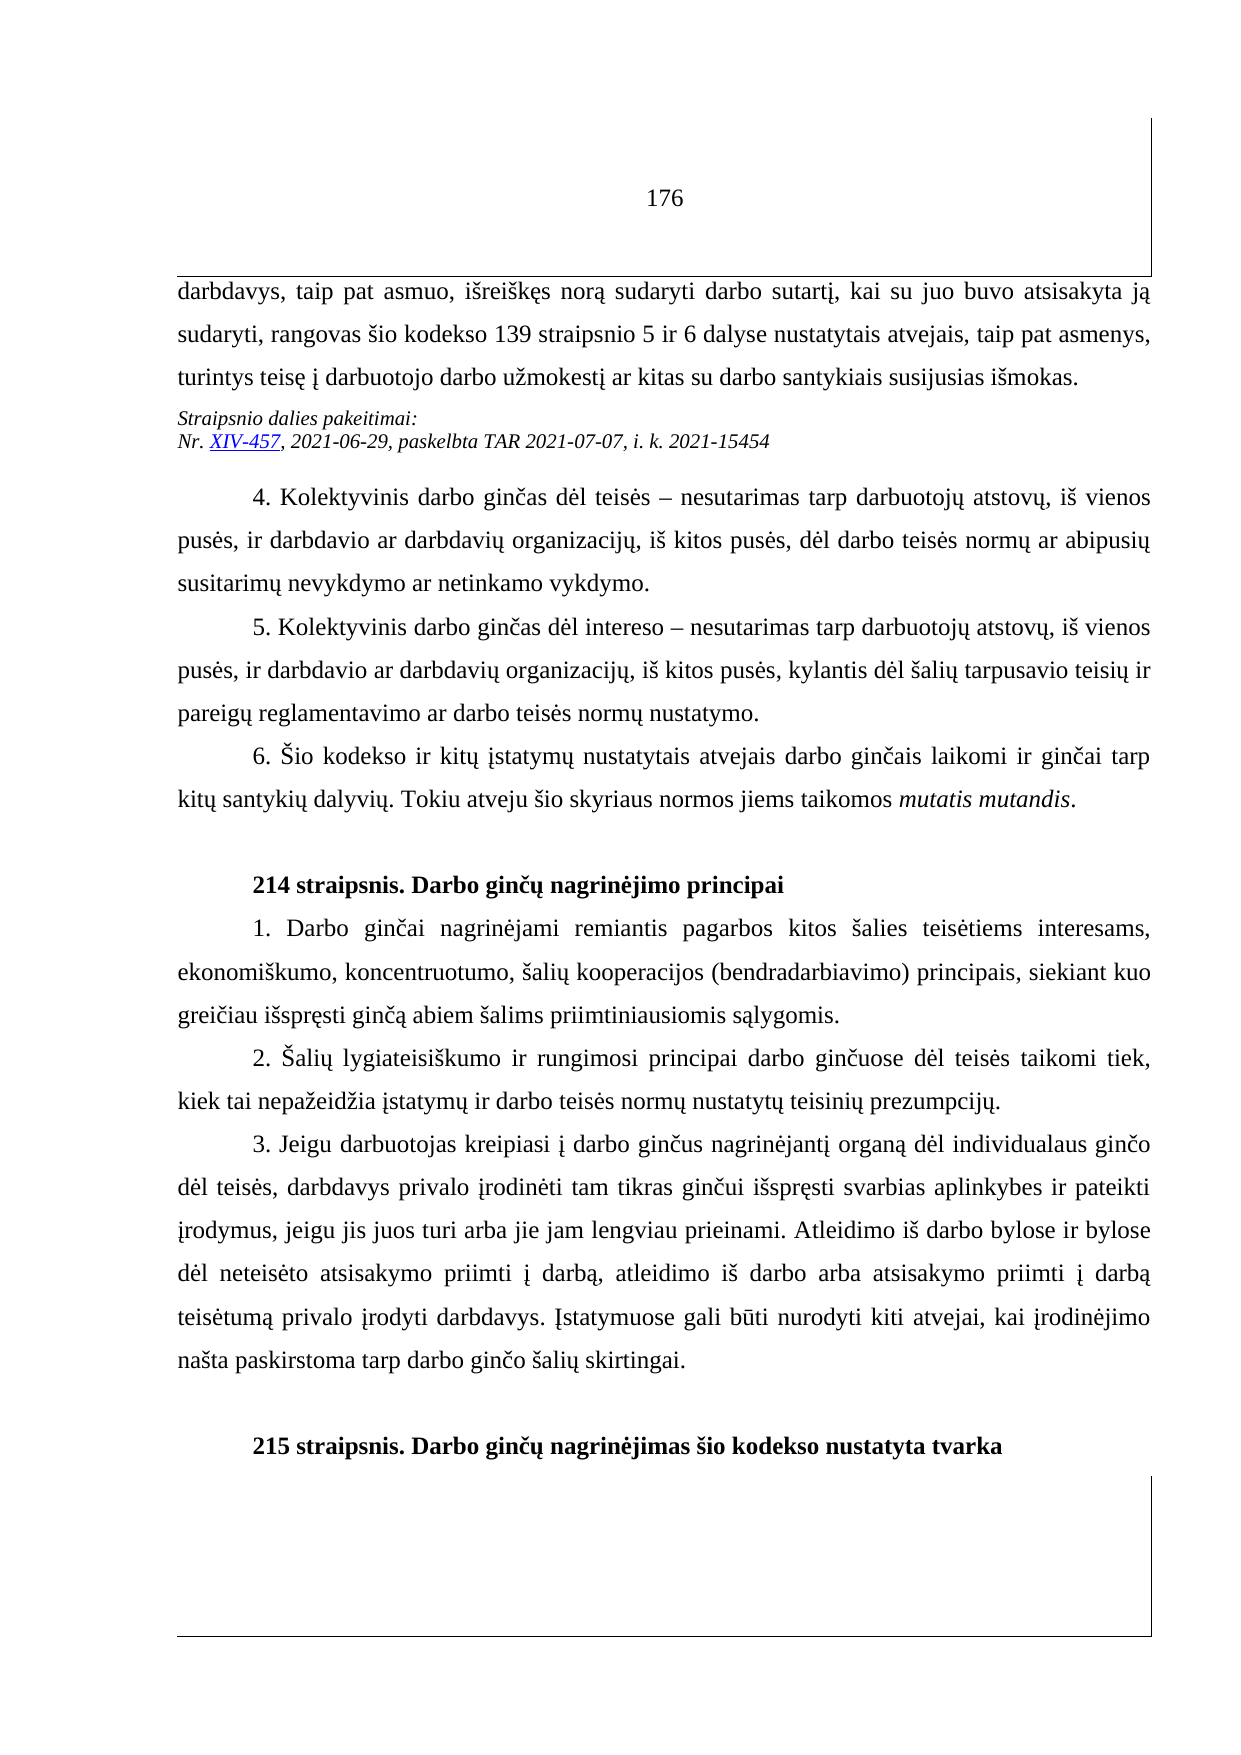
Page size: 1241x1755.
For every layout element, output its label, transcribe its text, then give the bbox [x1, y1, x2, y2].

text darbdavys, taip pat asmuo, išreiškęs norą sudaryti darbo sutartį, kai su juo buvo atsisakyta ją sudaryti, rangovas šio kodekso 139 straipsnio 5 ir 6 dalyse nustatytais atvejais, taip pat asmenys, turintys teisę į darbuotojo darbo užmokestį ar kitas su darbo santykiais susijusias išmokas. [177, 276, 1152, 391]
text 4. Kolektyvinis darbo ginčas dėl teisės – nesutarimas tarp darbuotojų atstovų, iš vienos pusės, ir darbdavio ar darbdavių organizacijų, iš kitos pusės, dėl darbo teisės normų ar abipusių susitarimų nevykdymo ar netinkamo vykdymo. [177, 482, 1152, 597]
text 2. Šalių lygiateisiškumo ir rungimosi principai darbo ginčuose dėl teisės taikomi tiek, kiek tai nepažeidžia įstatymų ir darbo teisės normų nustatytų teisinių prezumpcijų. [177, 1043, 1152, 1115]
text 6. Šio kodekso ir kitų įstatymų nustatytais atvejais darbo ginčais laikomi ir ginčai tarp kitų santykių dalyvių. Tokiu atveju šio skyriaus normos jiems taikomos mutatis mutandis. [177, 741, 1152, 813]
text Straipsnio dalies pakeitimai: [177, 405, 1152, 429]
text Nr. XIV-457, 2021-06-29, paskelbta TAR 2021-07-07, i. k. 2021-15454 [177, 429, 1152, 453]
text 5. Kolektyvinis darbo ginčas dėl intereso – nesutarimas tarp darbuotojų atstovų, iš vienos pusės, ir darbdavio ar darbdavių organizacijų, iš kitos pusės, kylantis dėl šalių tarpusavio teisių ir pareigų reglamentavimo ar darbo teisės normų nustatymo. [177, 612, 1152, 727]
subtitle 214 straipsnis. Darbo ginčų nagrinėjimo principai [177, 870, 1152, 899]
subtitle 215 straipsnis. Darbo ginčų nagrinėjimas šio kodekso nustatyta tvarka [177, 1431, 1152, 1460]
text 3. Jeigu darbuotojas kreipiasi į darbo ginčus nagrinėjantį organą dėl individualaus ginčo dėl teisės, darbdavys privalo įrodinėti tam tikras ginčui išspręsti svarbias aplinkybes ir pateikti įrodymus, jeigu jis juos turi arba jie jam lengviau prieinami. Atleidimo iš darbo bylose ir bylose dėl neteisėto atsisakymo priimti į darbą, atleidimo iš darbo arba atsisakymo priimti į darbą teisėtumą privalo įrodyti darbdavys. Įstatymuose gali būti nurodyti kiti atvejai, kai įrodinėjimo našta paskirstoma tarp darbo ginčo šalių skirtingai. [177, 1129, 1152, 1373]
text 1. Darbo ginčai nagrinėjami remiantis pagarbos kitos šalies teisėtiems interesams, ekonomiškumo, koncentruotumo, šalių kooperacijos (bendradarbiavimo) principais, siekiant kuo greičiau išspręsti ginčą abiem šalims priimtiniausiomis sąlygomis. [177, 913, 1152, 1028]
